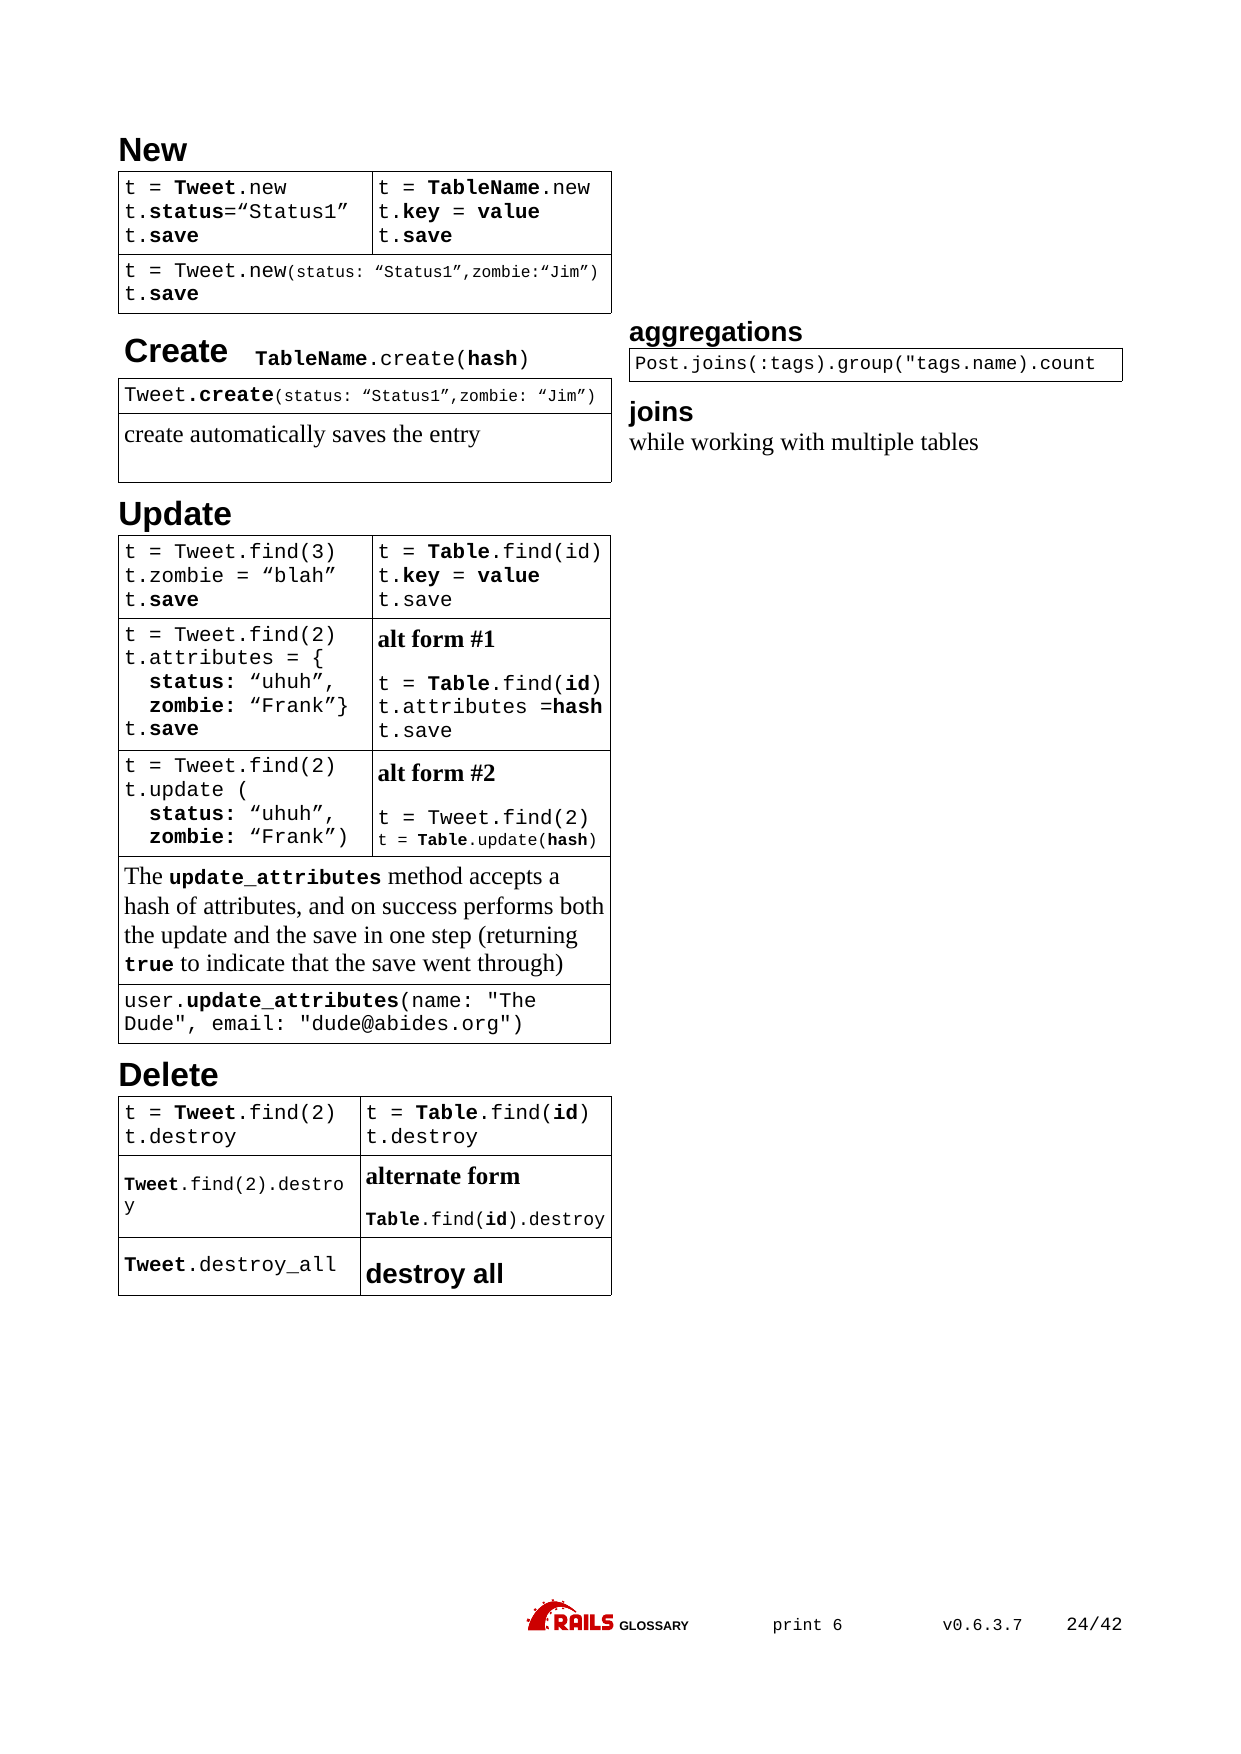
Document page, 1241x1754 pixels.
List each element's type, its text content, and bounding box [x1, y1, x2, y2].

table_header t = TableName.new t.key = value t.save [373, 172, 611, 254]
table_cell destroy all [361, 1238, 611, 1295]
table_header t = Tweet.find(3) t.zombie = “blah” t.save [119, 536, 372, 618]
table_header Post.joins(:tags).group("tags.name).count [630, 349, 1122, 381]
table_cell Create [118, 314, 249, 378]
text while working with multiple tables [629, 427, 1122, 456]
table_header t = Tweet.find(2) t.destroy [119, 1097, 360, 1155]
table_cell t = Tweet.find(2) t.update ( status: “uhuh”, zombie: “Frank”) [119, 751, 372, 856]
table_header t = Table.find(id) t.key = value t.save [373, 536, 610, 618]
table_cell Tweet.create(status: “Status1”,zombie: “Jim”) [119, 379, 611, 413]
table_header t = Table.find(id) t.destroy [361, 1097, 611, 1155]
table_cell The update_attributes method accepts a hash of attributes, and on success performs both the update and the save in one step (returning true to indicate that the save went through) [119, 857, 610, 984]
table_cell TableName.create(hash) [249, 314, 611, 378]
subtitle Update [118, 494, 611, 532]
table_cell user.update_attributes(name: "The Dude", email: "dude@abides.org") [119, 985, 610, 1043]
table_cell alt form #1 t = Table.find(id) t.attributes =hash t.save [373, 619, 610, 749]
table_cell alt form #2 t = Tweet.find(2) t = Table.update(hash) [373, 751, 610, 856]
table_cell t = Tweet.new(status: “Status1”,zombie:“Jim”) t.save [119, 255, 611, 313]
subtitle New [118, 130, 611, 168]
subtitle aggregations [629, 316, 1122, 348]
table_header t = Tweet.new t.status=“Status1” t.save [119, 172, 372, 254]
table_cell alternate form Table.find(id).destroy [361, 1156, 611, 1237]
table_cell Tweet.find(2).destroy [119, 1156, 360, 1237]
subtitle Delete [118, 1054, 611, 1093]
subtitle joins [629, 395, 1122, 427]
table_cell t = Tweet.find(2) t.attributes = { status: “uhuh”, zombie: “Frank”} t.save [119, 619, 372, 749]
table_cell Tweet.destroy_all [119, 1238, 360, 1295]
table_cell create automatically saves the entry [119, 414, 611, 482]
